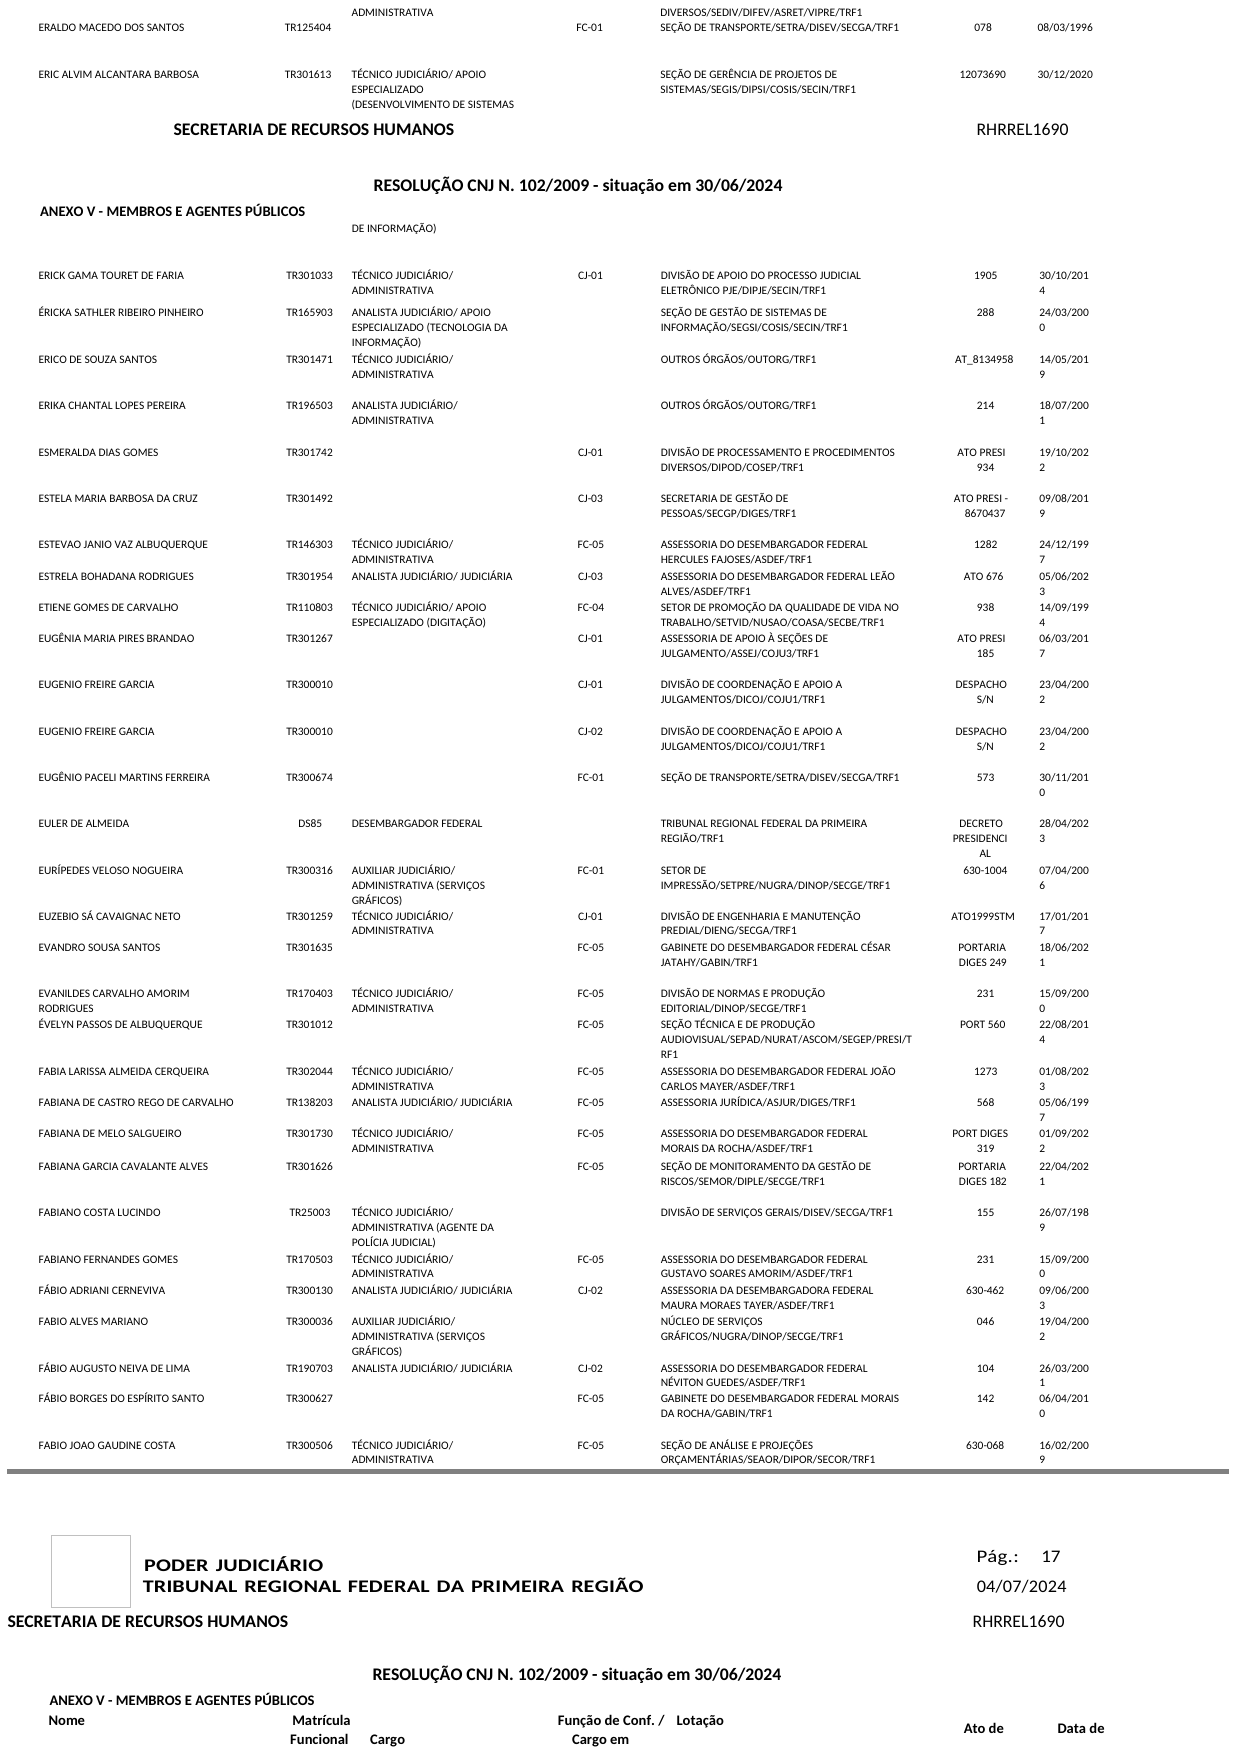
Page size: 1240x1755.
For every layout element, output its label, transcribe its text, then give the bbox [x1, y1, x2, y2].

table_header [286, 222, 352, 268]
table_cell SEÇÃO DE GERÊNCIA DE PROJETOS DE SISTEMAS/SEGIS/DIPSI/COSIS/SECIN/TRF1 [660, 67, 941, 113]
table_cell 142 [951, 1391, 1035, 1438]
table_cell FC-04 [578, 600, 661, 631]
table_cell TR301626 [286, 1159, 352, 1205]
table_cell FC-05 [578, 1438, 661, 1468]
table_cell [351, 21, 554, 67]
table_cell ASSESSORIA DO DESEMBARGADOR FEDERAL GUSTAVO SOARES AMORIM/ASDEF/TRF1 [661, 1252, 951, 1283]
table_cell 26/03/2001 [1035, 1361, 1094, 1391]
table_cell GABINETE DO DESEMBARGADOR FEDERAL CÉSAR JATAHY/GABIN/TRF1 [661, 940, 951, 986]
table_cell TÉCNICO JUDICIÁRIO/ ADMINISTRATIVA [352, 268, 577, 306]
table_cell 14/05/2019 [1035, 352, 1094, 398]
table_cell TR301259 [286, 909, 352, 940]
table_cell CJ-01 [578, 631, 661, 677]
table_cell ANALISTA JUDICIÁRIO/ ADMINISTRATIVA [352, 399, 577, 445]
table_cell FC-05 [578, 1018, 661, 1064]
table_cell ANALISTA JUDICIÁRIO/ APOIO ESPECIALIZADO (TECNOLOGIA DA INFORMAÇÃO) [352, 306, 577, 352]
table_cell SETOR DE PROMOÇÃO DA QUALIDADE DE VIDA NO TRABALHO/SETVID/NUSAO/COASA/SECBE/TRF1 [661, 600, 951, 631]
table_cell CJ-02 [578, 1361, 661, 1391]
table_cell FABIANA DE MELO SALGUEIRO [38, 1126, 286, 1159]
table_cell CJ-02 [578, 724, 661, 770]
table_cell DECRETO PRESIDENCI AL [951, 817, 1035, 863]
table_cell TR110803 [286, 600, 352, 631]
table_cell 30/10/2014 [1035, 268, 1094, 306]
table_cell 16/02/2009 [1035, 1438, 1094, 1468]
table_cell ASSESSORIA DA DESEMBARGADORA FEDERAL MAURA MORAES TAYER/ASDEF/TRF1 [661, 1283, 951, 1314]
table_cell 231 [951, 986, 1035, 1018]
table_cell 1282 [951, 538, 1035, 569]
table_cell SETOR DE IMPRESSÃO/SETPRE/NUGRA/DINOP/SECGE/TRF1 [661, 863, 951, 909]
table_cell ANALISTA JUDICIÁRIO/ JUDICIÁRIA [352, 1361, 577, 1391]
table_cell 1905 [951, 268, 1035, 306]
table_cell 01/08/2023 [1035, 1064, 1094, 1095]
table_header Nome [48, 1711, 290, 1752]
table_cell FC-05 [578, 538, 661, 569]
table_cell DESPACHO S/N [951, 724, 1035, 770]
table_cell ADMINISTRATIVA [351, 5, 554, 21]
table_cell 06/03/2017 [1035, 631, 1094, 677]
table_cell [352, 445, 577, 491]
table_cell ERIC ALVIM ALCANTARA BARBOSA [38, 67, 277, 113]
table_cell [1037, 5, 1104, 21]
table_cell ESTELA MARIA BARBOSA DA CRUZ [38, 491, 286, 538]
table_cell [352, 678, 577, 724]
table_cell DESPACHO S/N [951, 678, 1035, 724]
table_cell FC-05 [578, 986, 661, 1018]
table_cell DIVISÃO DE COORDENAÇÃO E APOIO A JULGAMENTOS/DICOJ/COJU1/TRF1 [661, 724, 951, 770]
table_cell TR196503 [286, 399, 352, 445]
table_cell TR300627 [286, 1391, 352, 1438]
table_cell DIVISÃO DE ENGENHARIA E MANUTENÇÃO PREDIAL/DIENG/SECGA/TRF1 [661, 909, 951, 940]
table_cell CJ-03 [578, 491, 661, 538]
table_cell ESTEVAO JANIO VAZ ALBUQUERQUE [38, 538, 286, 569]
table_cell ERICK GAMA TOURET DE FARIA [38, 268, 286, 306]
table_cell 231 [951, 1252, 1035, 1283]
table_cell EUZEBIO SÁ CAVAIGNAC NETO [38, 909, 286, 940]
table_cell EUGENIO FREIRE GARCIA [38, 724, 286, 770]
table_cell 08/03/1996 [1037, 21, 1104, 67]
table_cell 078 [941, 21, 1037, 67]
table_cell SEÇÃO TÉCNICA E DE PRODUÇÃO AUDIOVISUAL/SEPAD/NURAT/ASCOM/SEGEP/PRESI/T RF1 [661, 1018, 951, 1064]
subtitle ANEXO V - MEMBROS E AGENTES PÚBLICOS [40, 202, 1107, 220]
table_cell [352, 940, 577, 986]
table_cell ATO 676 [951, 569, 1035, 600]
table_cell AUXILIAR JUDICIÁRIO/ ADMINISTRATIVA (SERVIÇOS GRÁFICOS) [352, 1314, 577, 1361]
table_cell TR301492 [286, 491, 352, 538]
table_cell FC-05 [578, 1064, 661, 1095]
table_cell ASSESSORIA DO DESEMBARGADOR FEDERAL MORAIS DA ROCHA/ASDEF/TRF1 [661, 1126, 951, 1159]
table_cell TRIBUNAL REGIONAL FEDERAL DA PRIMEIRA REGIÃO/TRF1 [661, 817, 951, 863]
table_cell SEÇÃO DE TRANSPORTE/SETRA/DISEV/SECGA/TRF1 [661, 770, 951, 817]
table_cell CJ-01 [578, 268, 661, 306]
table_cell 19/10/2022 [1035, 445, 1094, 491]
table_cell FABIANO FERNANDES GOMES [38, 1252, 286, 1283]
table_cell ESMERALDA DIAS GOMES [38, 445, 286, 491]
table_cell 1273 [951, 1064, 1035, 1095]
table_cell ESTRELA BOHADANA RODRIGUES [38, 569, 286, 600]
table_cell FC-01 [578, 770, 661, 817]
table_cell CJ-02 [578, 1283, 661, 1314]
table_cell ATO PRESI 185 [951, 631, 1035, 677]
table_cell FC-05 [578, 1391, 661, 1438]
table_cell 14/09/1994 [1035, 600, 1094, 631]
table_cell 288 [951, 306, 1035, 352]
table_cell TR300674 [286, 770, 352, 817]
table_cell ASSESSORIA JURÍDICA/ASJUR/DIGES/TRF1 [661, 1095, 951, 1126]
table_cell 17/01/2017 [1035, 909, 1094, 940]
table_cell TÉCNICO JUDICIÁRIO/ ADMINISTRATIVA [352, 1064, 577, 1095]
table_cell TR301613 [277, 67, 351, 113]
table_cell DIVERSOS/SEDIV/DIFEV/ASRET/VIPRE/TRF1 [660, 5, 941, 21]
table_cell [352, 631, 577, 677]
table_cell 30/11/2010 [1035, 770, 1094, 817]
table_cell ERALDO MACEDO DOS SANTOS [38, 21, 277, 67]
table_cell 05/06/1997 [1035, 1095, 1094, 1126]
table_cell 104 [951, 1361, 1035, 1391]
table_cell FÁBIO ADRIANI CERNEVIVA [38, 1283, 286, 1314]
table_cell SEÇÃO DE GESTÃO DE SISTEMAS DE INFORMAÇÃO/SEGSI/COSIS/SECIN/TRF1 [661, 306, 951, 352]
table_cell 18/06/2021 [1035, 940, 1094, 986]
table_cell TR301267 [286, 631, 352, 677]
table_cell TR300010 [286, 724, 352, 770]
table_header Ato de Data de [945, 1711, 1107, 1752]
table_cell 05/06/2023 [1035, 569, 1094, 600]
table_cell EULER DE ALMEIDA [38, 817, 286, 863]
table_cell EUGÊNIO PACELI MARTINS FERREIRA [38, 770, 286, 817]
table_cell TR301033 [286, 268, 352, 306]
table_cell TÉCNICO JUDICIÁRIO/ ADMINISTRATIVA (AGENTE DA POLÍCIA JUDICIAL) [352, 1205, 577, 1252]
table_cell TR301012 [286, 1018, 352, 1064]
table_cell TÉCNICO JUDICIÁRIO/ ADMINISTRATIVA [352, 986, 577, 1018]
table_cell FC-05 [578, 1159, 661, 1205]
table_cell CJ-01 [578, 445, 661, 491]
table_cell ETIENE GOMES DE CARVALHO [38, 600, 286, 631]
table_cell 23/04/2002 [1035, 678, 1094, 724]
text RESOLUÇÃO CNJ N. 102/2009 - situação em 30/06/2024 [70, 174, 1086, 196]
table_cell [352, 491, 577, 538]
table_cell EUGÊNIA MARIA PIRES BRANDAO [38, 631, 286, 677]
table_cell TR146303 [286, 538, 352, 569]
table_cell [578, 1205, 661, 1252]
table_cell 09/06/2003 [1035, 1283, 1094, 1314]
table_cell TR25003 [286, 1205, 352, 1252]
table_cell FC-05 [578, 940, 661, 986]
table_cell ERICO DE SOUZA SANTOS [38, 352, 286, 398]
table_cell EURÍPEDES VELOSO NOGUEIRA [38, 863, 286, 909]
text SECRETARIA DE RECURSOS HUMANOS RHRREL1690 [7, 1474, 1107, 1631]
table_cell FC-05 [578, 1126, 661, 1159]
table_cell TÉCNICO JUDICIÁRIO/ ADMINISTRATIVA [352, 352, 577, 398]
table_cell TR300316 [286, 863, 352, 909]
table_header Lotação [675, 1711, 945, 1752]
table_cell Cargo em [569, 1731, 675, 1752]
table_cell [578, 352, 661, 398]
table_cell DESEMBARGADOR FEDERAL [352, 817, 577, 863]
table_cell 046 [951, 1314, 1035, 1361]
table_cell DIVISÃO DE PROCESSAMENTO E PROCEDIMENTOS DIVERSOS/DIPOD/COSEP/TRF1 [661, 445, 951, 491]
table_cell 568 [951, 1095, 1035, 1126]
table_cell FÁBIO BORGES DO ESPÍRITO SANTO [38, 1391, 286, 1438]
table_cell [554, 5, 660, 21]
table_cell 28/04/2023 [1035, 817, 1094, 863]
table_cell CJ-01 [578, 909, 661, 940]
table_cell FABIANA GARCIA CAVALANTE ALVES [38, 1159, 286, 1205]
table_cell 155 [951, 1205, 1035, 1252]
table_cell OUTROS ÓRGÃOS/OUTORG/TRF1 [661, 399, 951, 445]
table_cell TR301730 [286, 1126, 352, 1159]
table_cell ASSESSORIA DO DESEMBARGADOR FEDERAL HERCULES FAJOSES/ASDEF/TRF1 [661, 538, 951, 569]
table_cell 630-068 [951, 1438, 1035, 1468]
table_cell 09/08/2019 [1035, 491, 1094, 538]
table_header DE INFORMAÇÃO) [352, 222, 577, 268]
table_cell 22/04/2021 [1035, 1159, 1094, 1205]
table_cell TR301635 [286, 940, 352, 986]
table_cell TÉCNICO JUDICIÁRIO/ ADMINISTRATIVA [352, 909, 577, 940]
table_cell ANALISTA JUDICIÁRIO/ JUDICIÁRIA [352, 1283, 577, 1314]
table_cell [38, 5, 277, 21]
table_cell 06/04/2010 [1035, 1391, 1094, 1438]
table_cell TÉCNICO JUDICIÁRIO/ APOIO ESPECIALIZADO (DESENVOLVIMENTO DE SISTEMAS [351, 67, 554, 113]
table_cell EUGENIO FREIRE GARCIA [38, 678, 286, 724]
table_cell 23/04/2002 [1035, 724, 1094, 770]
table_cell FABIANA DE CASTRO REGO DE CARVALHO [38, 1095, 286, 1126]
table_cell ERIKA CHANTAL LOPES PEREIRA [38, 399, 286, 445]
table_cell ASSESSORIA DO DESEMBARGADOR FEDERAL LEÃO ALVES/ASDEF/TRF1 [661, 569, 951, 600]
table_header [1035, 222, 1094, 268]
table_cell 24/03/2000 [1035, 306, 1094, 352]
table_cell [941, 5, 1037, 21]
table_cell TR170403 [286, 986, 352, 1018]
table_cell TR170503 [286, 1252, 352, 1283]
table_header [38, 222, 286, 268]
table_cell [578, 399, 661, 445]
table_cell 07/04/2006 [1035, 863, 1094, 909]
table_cell [352, 1018, 577, 1064]
table_cell 630-1004 [951, 863, 1035, 909]
table_cell AT_8134958 [951, 352, 1035, 398]
table_cell 24/12/1997 [1035, 538, 1094, 569]
table_cell DIVISÃO DE NORMAS E PRODUÇÃO EDITORIAL/DINOP/SECGE/TRF1 [661, 986, 951, 1018]
table_cell TR300506 [286, 1438, 352, 1468]
table_cell 12073690 [941, 67, 1037, 113]
table_cell [277, 5, 351, 21]
text RESOLUÇÃO CNJ N. 102/2009 - situação em 30/06/2024 [70, 1663, 1084, 1685]
table_cell DIVISÃO DE SERVIÇOS GERAIS/DISEV/SECGA/TRF1 [661, 1205, 951, 1252]
table_header Matrícula Funcional [290, 1711, 364, 1752]
table_cell FABIO ALVES MARIANO [38, 1314, 286, 1361]
table_cell TR301742 [286, 445, 352, 491]
table_cell PORT DIGES 319 [951, 1126, 1035, 1159]
table_cell OUTROS ÓRGÃOS/OUTORG/TRF1 [661, 352, 951, 398]
table_cell FÁBIO AUGUSTO NEIVA DE LIMA [38, 1361, 286, 1391]
table_cell ATO PRESI - 8670437 [951, 491, 1035, 538]
table_header [661, 222, 951, 268]
table_cell CJ-03 [578, 569, 661, 600]
table_cell FC-05 [578, 1095, 661, 1126]
table_cell DIVISÃO DE COORDENAÇÃO E APOIO A JULGAMENTOS/DICOJ/COJU1/TRF1 [661, 678, 951, 724]
table_cell 19/04/2002 [1035, 1314, 1094, 1361]
table_cell 15/09/2000 [1035, 1252, 1094, 1283]
table_cell NÚCLEO DE SERVIÇOS GRÁFICOS/NUGRA/DINOP/SECGE/TRF1 [661, 1314, 951, 1361]
text SECRETARIA DE RECURSOS HUMANOS RHRREL1690 [38, 113, 1107, 142]
table_cell ASSESSORIA DO DESEMBARGADOR FEDERAL JOÃO CARLOS MAYER/ASDEF/TRF1 [661, 1064, 951, 1095]
table_cell TÉCNICO JUDICIÁRIO/ APOIO ESPECIALIZADO (DIGITAÇÃO) [352, 600, 577, 631]
table_cell SECRETARIA DE GESTÃO DE PESSOAS/SECGP/DIGES/TRF1 [661, 491, 951, 538]
table_cell FABIANO COSTA LUCINDO [38, 1205, 286, 1252]
table_cell FC-05 [578, 1252, 661, 1283]
table_cell TR302044 [286, 1064, 352, 1095]
table_header [578, 222, 661, 268]
table_cell TÉCNICO JUDICIÁRIO/ ADMINISTRATIVA [352, 1438, 577, 1468]
table_cell GABINETE DO DESEMBARGADOR FEDERAL MORAIS DA ROCHA/GABIN/TRF1 [661, 1391, 951, 1438]
table_cell TÉCNICO JUDICIÁRIO/ ADMINISTRATIVA [352, 1252, 577, 1283]
table_cell PORTARIA DIGES 249 [951, 940, 1035, 986]
table_cell [352, 724, 577, 770]
table_cell TÉCNICO JUDICIÁRIO/ ADMINISTRATIVA [352, 538, 577, 569]
table_cell PORT 560 [951, 1018, 1035, 1064]
table_cell TR301954 [286, 569, 352, 600]
table_cell Cargo [365, 1731, 568, 1752]
table_cell TR165903 [286, 306, 352, 352]
table_cell PORTARIA DIGES 182 [951, 1159, 1035, 1205]
table_cell ASSESSORIA DO DESEMBARGADOR FEDERAL NÉVITON GUEDES/ASDEF/TRF1 [661, 1361, 951, 1391]
table_cell [352, 1159, 577, 1205]
table_cell SEÇÃO DE TRANSPORTE/SETRA/DISEV/SECGA/TRF1 [660, 21, 941, 67]
table_cell TR125404 [277, 21, 351, 67]
table_cell TR300036 [286, 1314, 352, 1361]
table_cell ANALISTA JUDICIÁRIO/ JUDICIÁRIA [352, 569, 577, 600]
table_cell [352, 770, 577, 817]
table_cell FABIO JOAO GAUDINE COSTA [38, 1438, 286, 1468]
table_cell 22/08/2014 [1035, 1018, 1094, 1064]
table_header Função de Conf. / [365, 1711, 675, 1731]
table_cell CJ-01 [578, 678, 661, 724]
table_cell ATO PRESI 934 [951, 445, 1035, 491]
table_cell 938 [951, 600, 1035, 631]
table_cell [352, 1391, 577, 1438]
table_cell 30/12/2020 [1037, 67, 1104, 113]
table_cell 573 [951, 770, 1035, 817]
table_cell 18/07/2001 [1035, 399, 1094, 445]
table_cell [578, 306, 661, 352]
table_cell SEÇÃO DE MONITORAMENTO DA GESTÃO DE RISCOS/SEMOR/DIPLE/SECGE/TRF1 [661, 1159, 951, 1205]
table_cell SEÇÃO DE ANÁLISE E PROJEÇÕES ORÇAMENTÁRIAS/SEAOR/DIPOR/SECOR/TRF1 [661, 1438, 951, 1468]
table_cell ANALISTA JUDICIÁRIO/ JUDICIÁRIA [352, 1095, 577, 1126]
table_cell DIVISÃO DE APOIO DO PROCESSO JUDICIAL ELETRÔNICO PJE/DIPJE/SECIN/TRF1 [661, 268, 951, 306]
table_cell [554, 67, 660, 113]
table_cell 630-462 [951, 1283, 1035, 1314]
table_cell TR138203 [286, 1095, 352, 1126]
table_cell EVANDRO SOUSA SANTOS [38, 940, 286, 986]
table_cell TR300010 [286, 678, 352, 724]
table_cell DS85 [286, 817, 352, 863]
table_cell FC-01 [578, 863, 661, 909]
table_cell FC-01 [554, 21, 660, 67]
table_cell TR301471 [286, 352, 352, 398]
table_cell ASSESSORIA DE APOIO À SEÇÕES DE JULGAMENTO/ASSEJ/COJU3/TRF1 [661, 631, 951, 677]
table_cell FABIA LARISSA ALMEIDA CERQUEIRA [38, 1064, 286, 1095]
table_cell TR300130 [286, 1283, 352, 1314]
table_cell ATO1999STM [951, 909, 1035, 940]
table_cell 26/07/1989 [1035, 1205, 1094, 1252]
table_cell [578, 817, 661, 863]
table_cell TR190703 [286, 1361, 352, 1391]
table_cell 15/09/2000 [1035, 986, 1094, 1018]
table_header [951, 222, 1035, 268]
table_cell AUXILIAR JUDICIÁRIO/ ADMINISTRATIVA (SERVIÇOS GRÁFICOS) [352, 863, 577, 909]
table_cell 01/09/2022 [1035, 1126, 1094, 1159]
table_cell 214 [951, 399, 1035, 445]
table_cell EVANILDES CARVALHO AMORIM RODRIGUES [38, 986, 286, 1018]
subtitle ANEXO V - MEMBROS E AGENTES PÚBLICOS [49, 1692, 1107, 1709]
table_cell ÉRICKA SATHLER RIBEIRO PINHEIRO [38, 306, 286, 352]
table_cell TÉCNICO JUDICIÁRIO/ ADMINISTRATIVA [352, 1126, 577, 1159]
table_cell ÉVELYN PASSOS DE ALBUQUERQUE [38, 1018, 286, 1064]
table_cell [578, 1314, 661, 1361]
